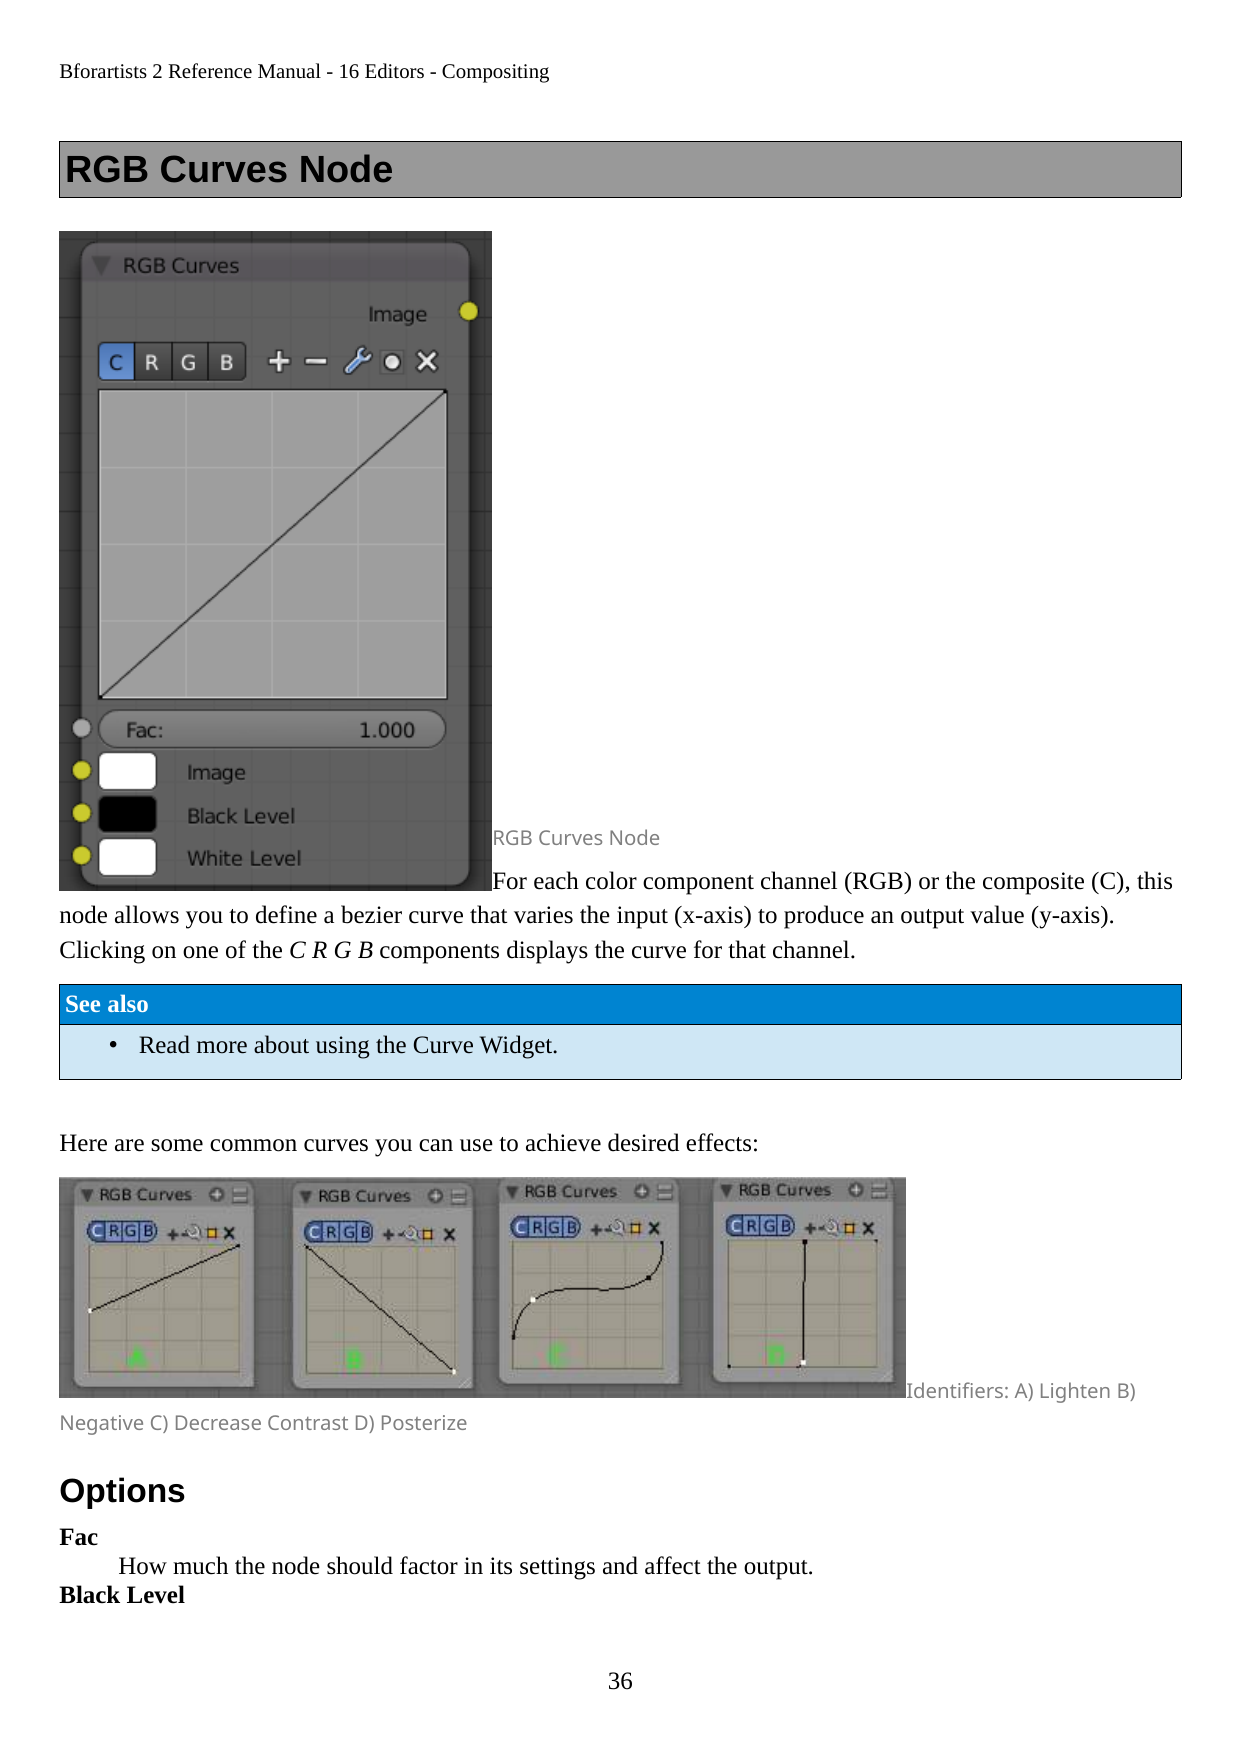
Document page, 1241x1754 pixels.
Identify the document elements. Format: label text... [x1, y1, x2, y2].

picture [59, 1177, 906, 1398]
text RGB Curves Node [492, 820, 1181, 851]
table_header See also [60, 985, 1181, 1024]
subtitle Options [59, 1471, 1181, 1510]
list How much the node should factor in its settings and affect the output. [118, 1551, 1181, 1580]
table_header RGB Curves Node [60, 142, 1181, 197]
subtitle Fac [59, 1522, 1181, 1551]
text Here are some common curves you can use to achieve desired effects: [59, 1128, 1181, 1157]
subtitle Black Level [59, 1580, 1181, 1609]
text For each color component channel (RGB) or the composite (C), this node allows you to define a bezier curve that varies the input (x-axis) to produce an output value (y-axis). Clicking on one of the C R G B components displays the curve for that channel. [59, 866, 1181, 963]
table_cell Read more about using the Curve Widget. [60, 1025, 1181, 1079]
picture [59, 231, 492, 891]
text Identifiers: A) Lighten B) Negative C) Decrease Contrast D) Posterize [59, 1373, 1181, 1436]
